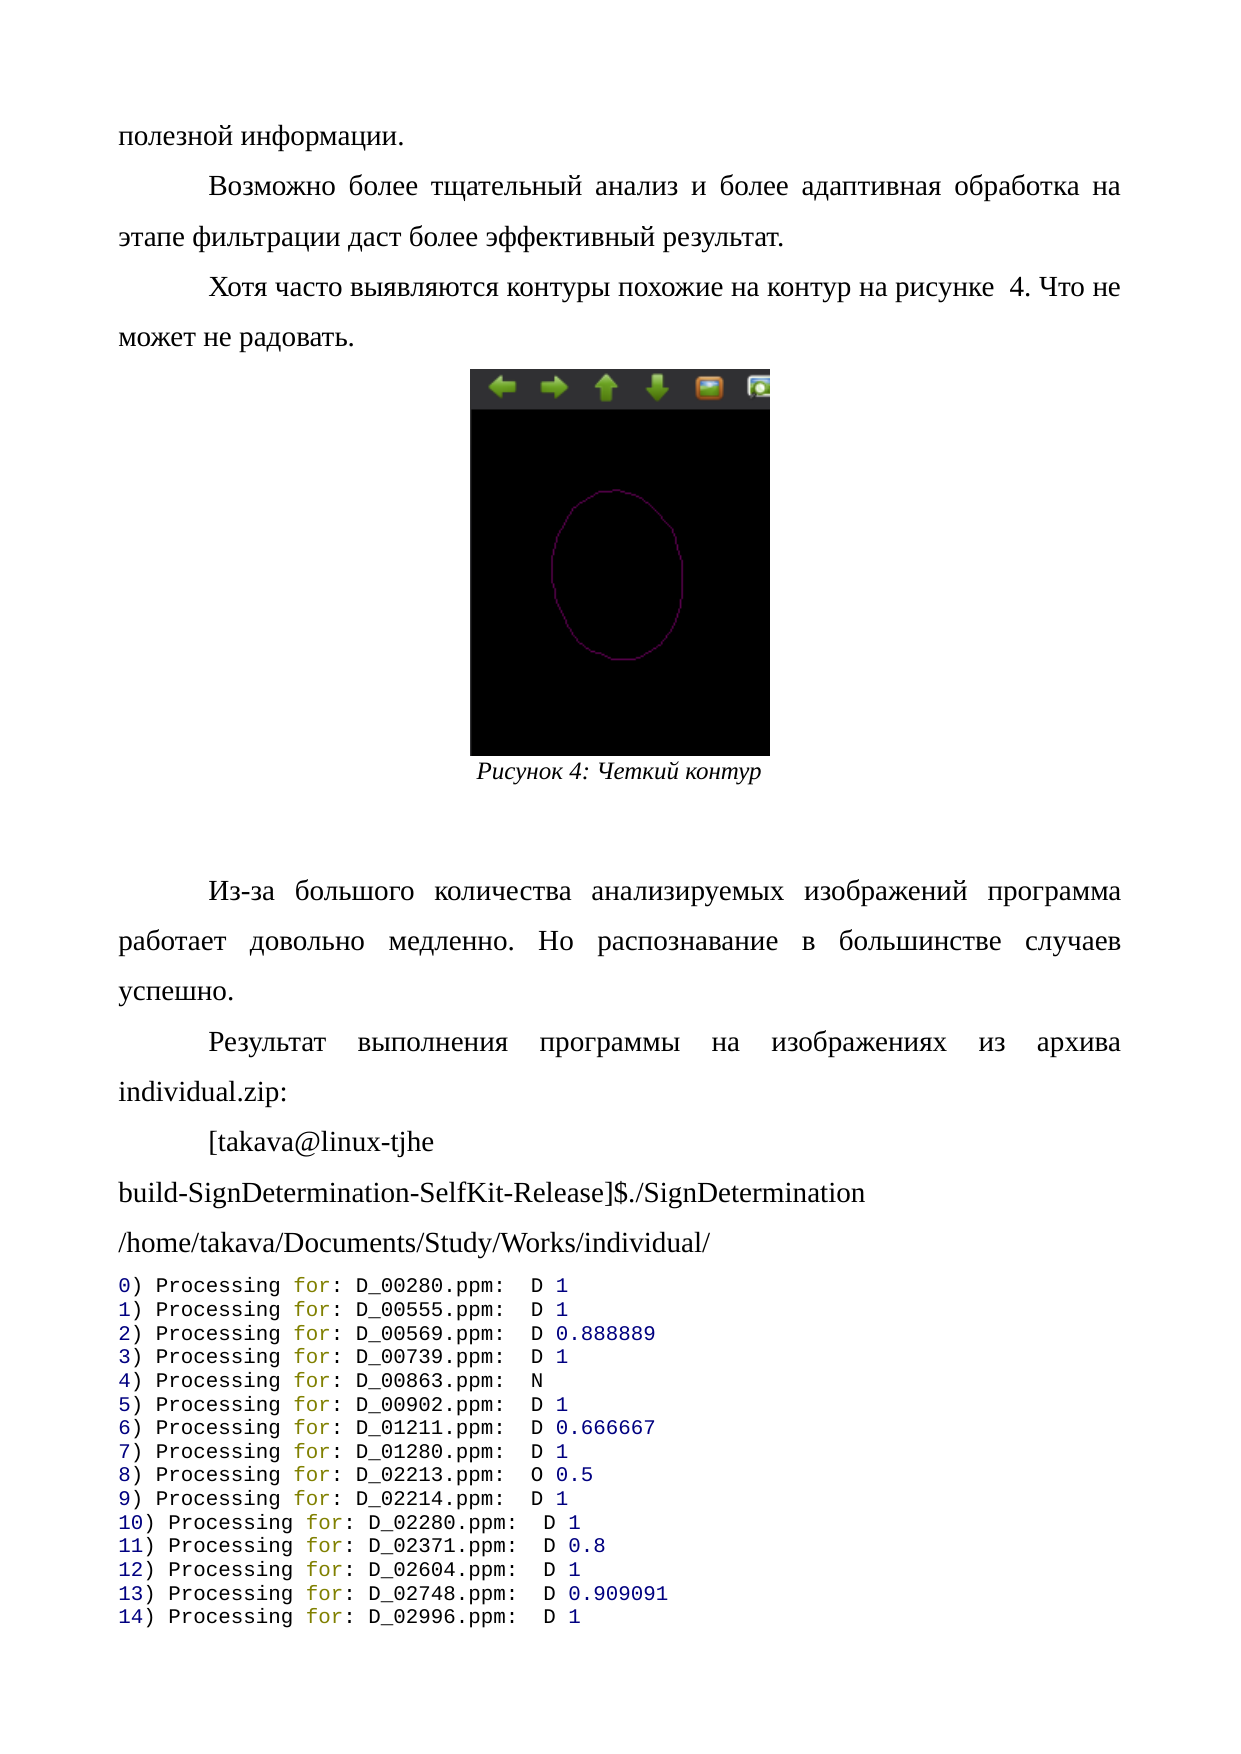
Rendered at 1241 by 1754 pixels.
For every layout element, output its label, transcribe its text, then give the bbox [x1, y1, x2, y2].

text Возможно более тщательный анализ и более адаптивная обработка на этапе фильтрации даст более эффективный результат. [118, 168, 1122, 252]
text 14) Processing for: D_02996.ppm: D 1 [118, 1606, 1122, 1630]
text 0) Processing for: D_00280.ppm: D 1 [118, 1275, 1122, 1299]
text полезной информации. [118, 118, 1122, 152]
text 2) Processing for: D_00569.ppm: D 0.888889 [118, 1323, 1122, 1346]
text 1) Processing for: D_00555.ppm: D 1 [118, 1299, 1122, 1323]
text 5) Processing for: D_00902.ppm: D 1 [118, 1393, 1122, 1417]
text 7) Processing for: D_01280.ppm: D 1 [118, 1441, 1122, 1464]
text 4) Processing for: D_00863.ppm: N [118, 1370, 1122, 1393]
text Результат выполнения программы на изображениях из архива individual.zip: [118, 1024, 1122, 1108]
text 9) Processing for: D_02214.ppm: D 1 [118, 1488, 1122, 1512]
text [takava@linux-tjhe build-SignDetermination-SelfKit-Release]$./SignDetermination /home/takava/Documents/Study/Works/individual/ [118, 1124, 1122, 1258]
text Рисунок 4: Четкий контур [470, 756, 770, 786]
text Хотя часто выявляются контуры похожие на контур на рисунке 4. Что не может не радовать. [118, 269, 1122, 353]
text 13) Processing for: D_02748.ppm: D 0.909091 [118, 1583, 1122, 1606]
text 11) Processing for: D_02371.ppm: D 0.8 [118, 1535, 1122, 1559]
text 12) Processing for: D_02604.ppm: D 1 [118, 1559, 1122, 1583]
text 10) Processing for: D_02280.ppm: D 1 [118, 1512, 1122, 1535]
picture [470, 369, 770, 756]
text 8) Processing for: D_02213.ppm: O 0.5 [118, 1464, 1122, 1488]
text 3) Processing for: D_00739.ppm: D 1 [118, 1346, 1122, 1370]
text Из-за большого количества анализируемых изображений программа работает довольно медленно. Но распознавание в большинстве случаев успешно. [118, 873, 1122, 1007]
text 6) Processing for: D_01211.ppm: D 0.666667 [118, 1417, 1122, 1441]
